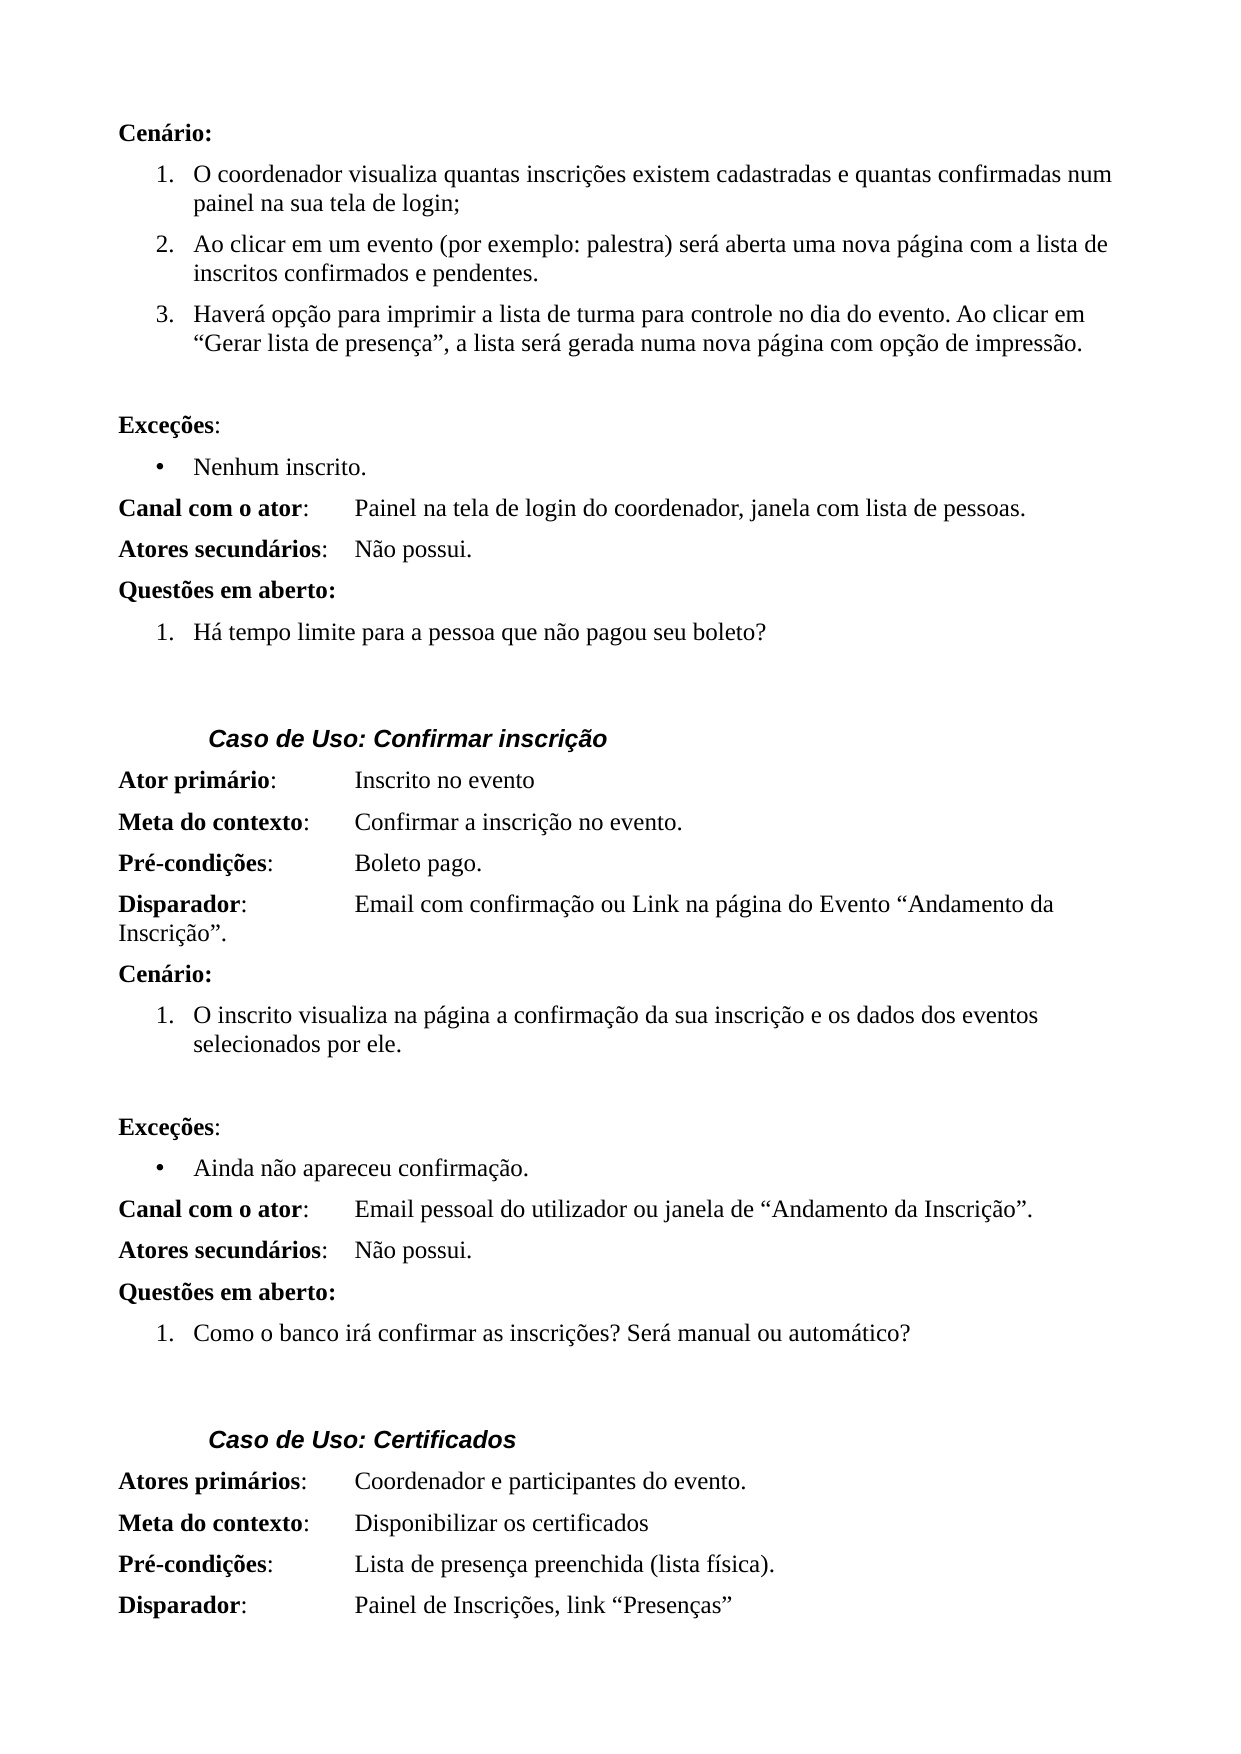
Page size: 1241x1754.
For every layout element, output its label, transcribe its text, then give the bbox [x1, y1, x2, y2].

text Cenário: [118, 118, 1122, 147]
list O coordenador visualiza quantas inscrições existem cadastradas e quantas confirmadas num painel na sua tela de login; [156, 159, 1122, 217]
text Canal com o ator: Painel na tela de login do coordenador, janela com lista de pessoas. [118, 493, 1122, 522]
text Ator primário: Inscrito no evento [118, 765, 1122, 794]
text Exceções: [118, 411, 1122, 439]
text Canal com o ator: Email pessoal do utilizador ou janela de “Andamento da Inscrição”. [118, 1194, 1122, 1223]
list Como o banco irá confirmar as inscrições? Será manual ou automático? [156, 1318, 1122, 1347]
list O inscrito visualiza na página a confirmação da sua inscrição e os dados dos eventos selecionados por ele. [156, 1000, 1122, 1058]
list Haverá opção para imprimir a lista de turma para controle no dia do evento. Ao clicar em “Gerar lista de presença”, a lista será gerada numa nova página com opção de impressão. [156, 299, 1122, 357]
text Pré-condições: Lista de presença preenchida (lista física). [118, 1549, 1122, 1578]
list Há tempo limite para a pessoa que não pagou seu boleto? [156, 617, 1122, 646]
text Exceções: [118, 1112, 1122, 1140]
text Meta do contexto: Confirmar a inscrição no evento. [118, 807, 1122, 835]
text Atores primários: Coordenador e participantes do evento. [118, 1466, 1122, 1495]
text Atores secundários: Não possui. [118, 534, 1122, 563]
text Cenário: [118, 959, 1122, 988]
text Disparador: Email com confirmação ou Link na página do Evento “Andamento da Inscrição”. [118, 889, 1122, 947]
list Ao clicar em um evento (por exemplo: palestra) será aberta uma nova página com a lista de inscritos confirmados e pendentes. [156, 229, 1122, 287]
text Disparador: Painel de Inscrições, link “Presenças” [118, 1590, 1122, 1619]
list Nenhum inscrito. [156, 452, 1122, 481]
text Meta do contexto: Disponibilizar os certificados [118, 1508, 1122, 1536]
subtitle Caso de Uso: Certificados [118, 1425, 1122, 1454]
text Atores secundários: Não possui. [118, 1235, 1122, 1264]
text Questões em aberto: [118, 1277, 1122, 1305]
subtitle Caso de Uso: Confirmar inscrição [118, 724, 1122, 753]
text Questões em aberto: [118, 576, 1122, 604]
text Pré-condições: Boleto pago. [118, 848, 1122, 877]
list Ainda não apareceu confirmação. [156, 1153, 1122, 1182]
